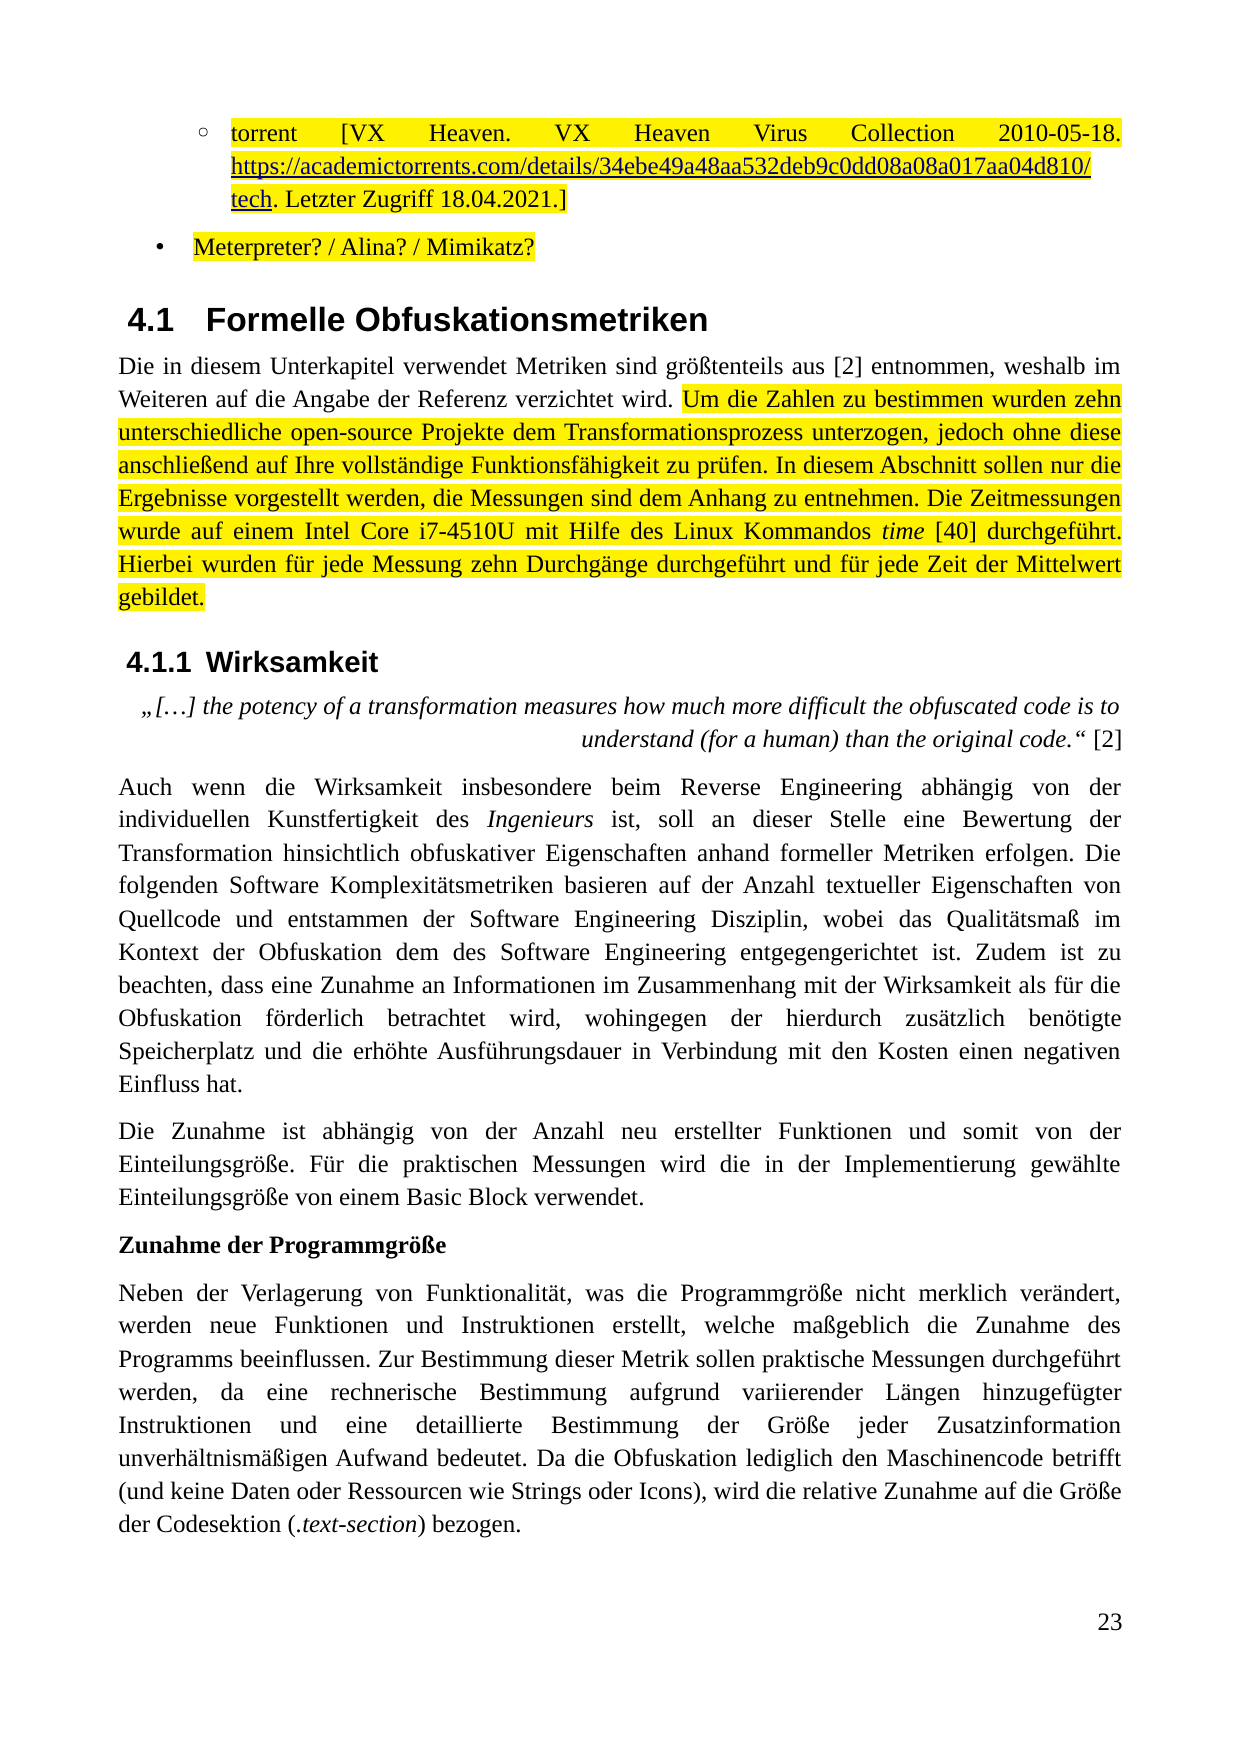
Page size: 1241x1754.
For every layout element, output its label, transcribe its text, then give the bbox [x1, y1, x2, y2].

text Zunahme der Programmgröße [118, 1230, 1122, 1259]
text „[…] the potency of a transformation measures how much more difficult the obfuscated code is to understand (for a human) than the original code.“ [2] [118, 691, 1122, 753]
text Auch wenn die Wirksamkeit insbesondere beim Reverse Engineering abhängig von der individuellen Kunstfertigkeit des Ingenieurs ist, soll an dieser Stelle eine Bewertung der Transformation hinsichtlich obfuskativer Eigenschaften anhand formeller Metriken erfolgen. Die folgenden Software Komplexitätsmetriken basieren auf der Anzahl textueller Eigenschaften von Quellcode und entstammen der Software Engineering Disziplin, wobei das Qualitätsmaß im Kontext der Obfuskation dem des Software Engineering entgegengerichtet ist. Zudem ist zu beachten, dass eine Zunahme an Informationen im Zusammenhang mit der Wirksamkeit als für die Obfuskation förderlich betrachtet wird, wohingegen der hierdurch zusätzlich benötigte Speicherplatz und die erhöhte Ausführungsdauer in Verbindung mit den Kosten einen negativen Einfluss hat. [118, 772, 1122, 1097]
text Neben der Verlagerung von Funktionalität, was die Programmgröße nicht merklich verändert, werden neue Funktionen und Instruktionen erstellt, welche maßgeblich die Zunahme des Programms beeinflussen. Zur Bestimmung dieser Metrik sollen praktische Messungen durchgeführt werden, da eine rechnerische Bestimmung aufgrund variierender Längen hinzugefügter Instruktionen und eine detaillierte Bestimmung der Größe jeder Zusatzinformation unverhältnismäßigen Aufwand bedeutet. Da die Obfuskation lediglich den Maschinencode betrifft (und keine Daten oder Ressourcen wie Strings oder Icons), wird die relative Zunahme auf die Größe der Codesektion (.text-section) bezogen. [118, 1278, 1122, 1537]
subtitle Formelle Obfuskationsmetriken [118, 300, 1122, 339]
subtitle Wirksamkeit [118, 645, 1122, 678]
text Die in diesem Unterkapitel verwendet Metriken sind größtenteils aus [2] entnommen, weshalb im Weiteren auf die Angabe der Referenz verzichtet wird. Um die Zahlen zu bestimmen wurden zehn unterschiedliche open-source Projekte dem Transformationsprozess unterzogen, jedoch ohne diese anschließend auf Ihre vollständige Funktionsfähigkeit zu prüfen. In diesem Abschnitt sollen nur die Ergebnisse vorgestellt werden, die Messungen sind dem Anhang zu entnehmen. Die Zeitmessungen wurde auf einem Intel Core i7-4510U mit Hilfe des Linux Kommandos time [40] durchgeführt. Hierbei wurden für jede Messung zehn Durchgänge durchgeführt und für jede Zeit der Mittelwert gebildet. [118, 351, 1122, 611]
list torrent [VX Heaven. VX Heaven Virus Collection 2010-05-18. https://academictorrents.com/details/34ebe49a48aa532deb9c0dd08a08a017aa04d810/tech. Letzter Zugriff 18.04.2021.] [193, 118, 1122, 213]
text Die Zunahme ist abhängig von der Anzahl neu erstellter Funktionen und somit von der Einteilungsgröße. Für die praktischen Messungen wird die in der Implementierung gewählte Einteilungsgröße von einem Basic Block verwendet. [118, 1116, 1122, 1211]
list Meterpreter? / Alina? / Mimikatz? [156, 232, 1122, 261]
